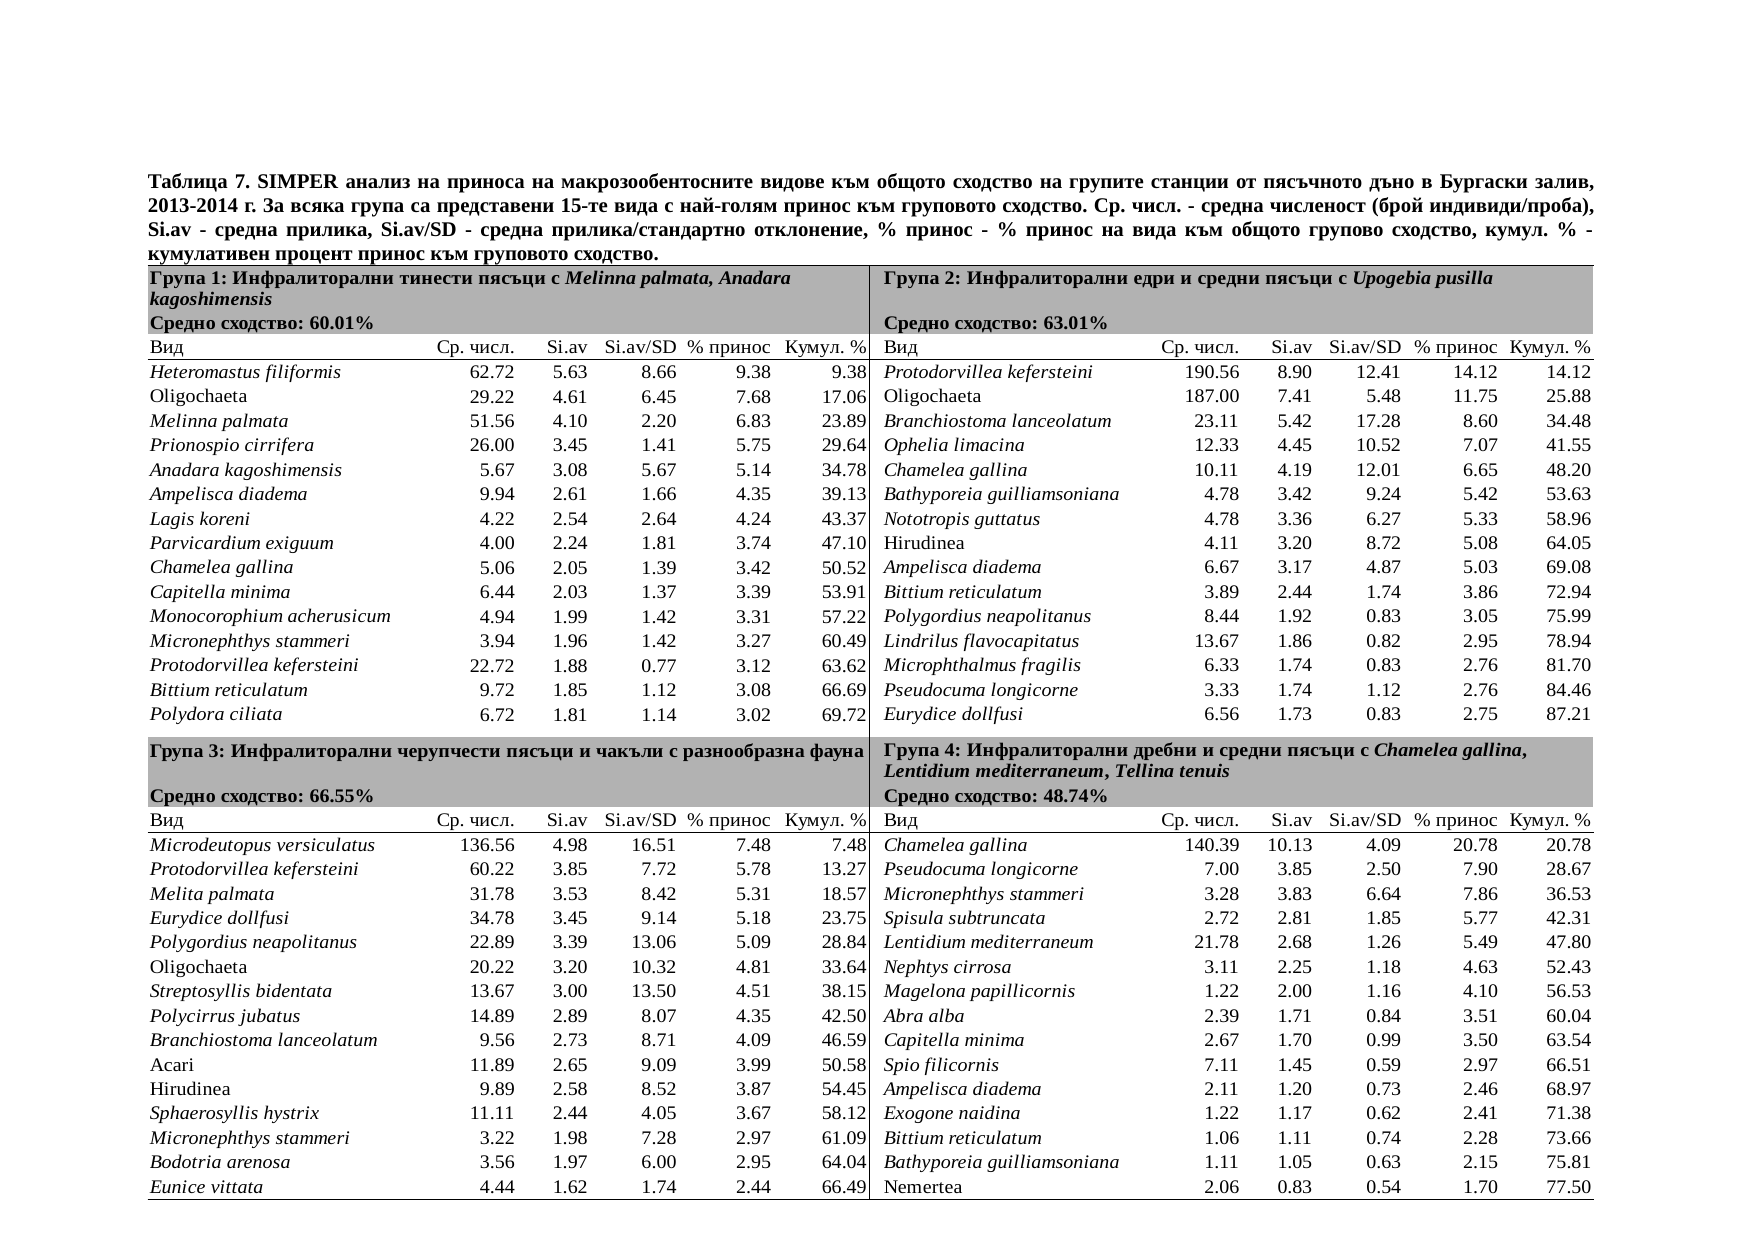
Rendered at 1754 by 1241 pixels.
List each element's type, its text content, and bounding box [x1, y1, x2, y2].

text Таблица 7. SIMPER анализ на приноса на макрозообентосните видове към общото сходство на групите станции от пясъчното дъно в Бургаски залив, 2013-2014 г. За всяка група са представени 15-те вида с най-голям принос към груповото сходство. Ср. числ. - средна численост (брой индивиди/проба), Si.av - средна прилика, Si.av/SD - средна прилика/стандартно отклонение, % принос - % принос на вида към общото групово сходство, кумул. % - кумулативен процент принос към груповото сходство. [148, 169, 1596, 265]
